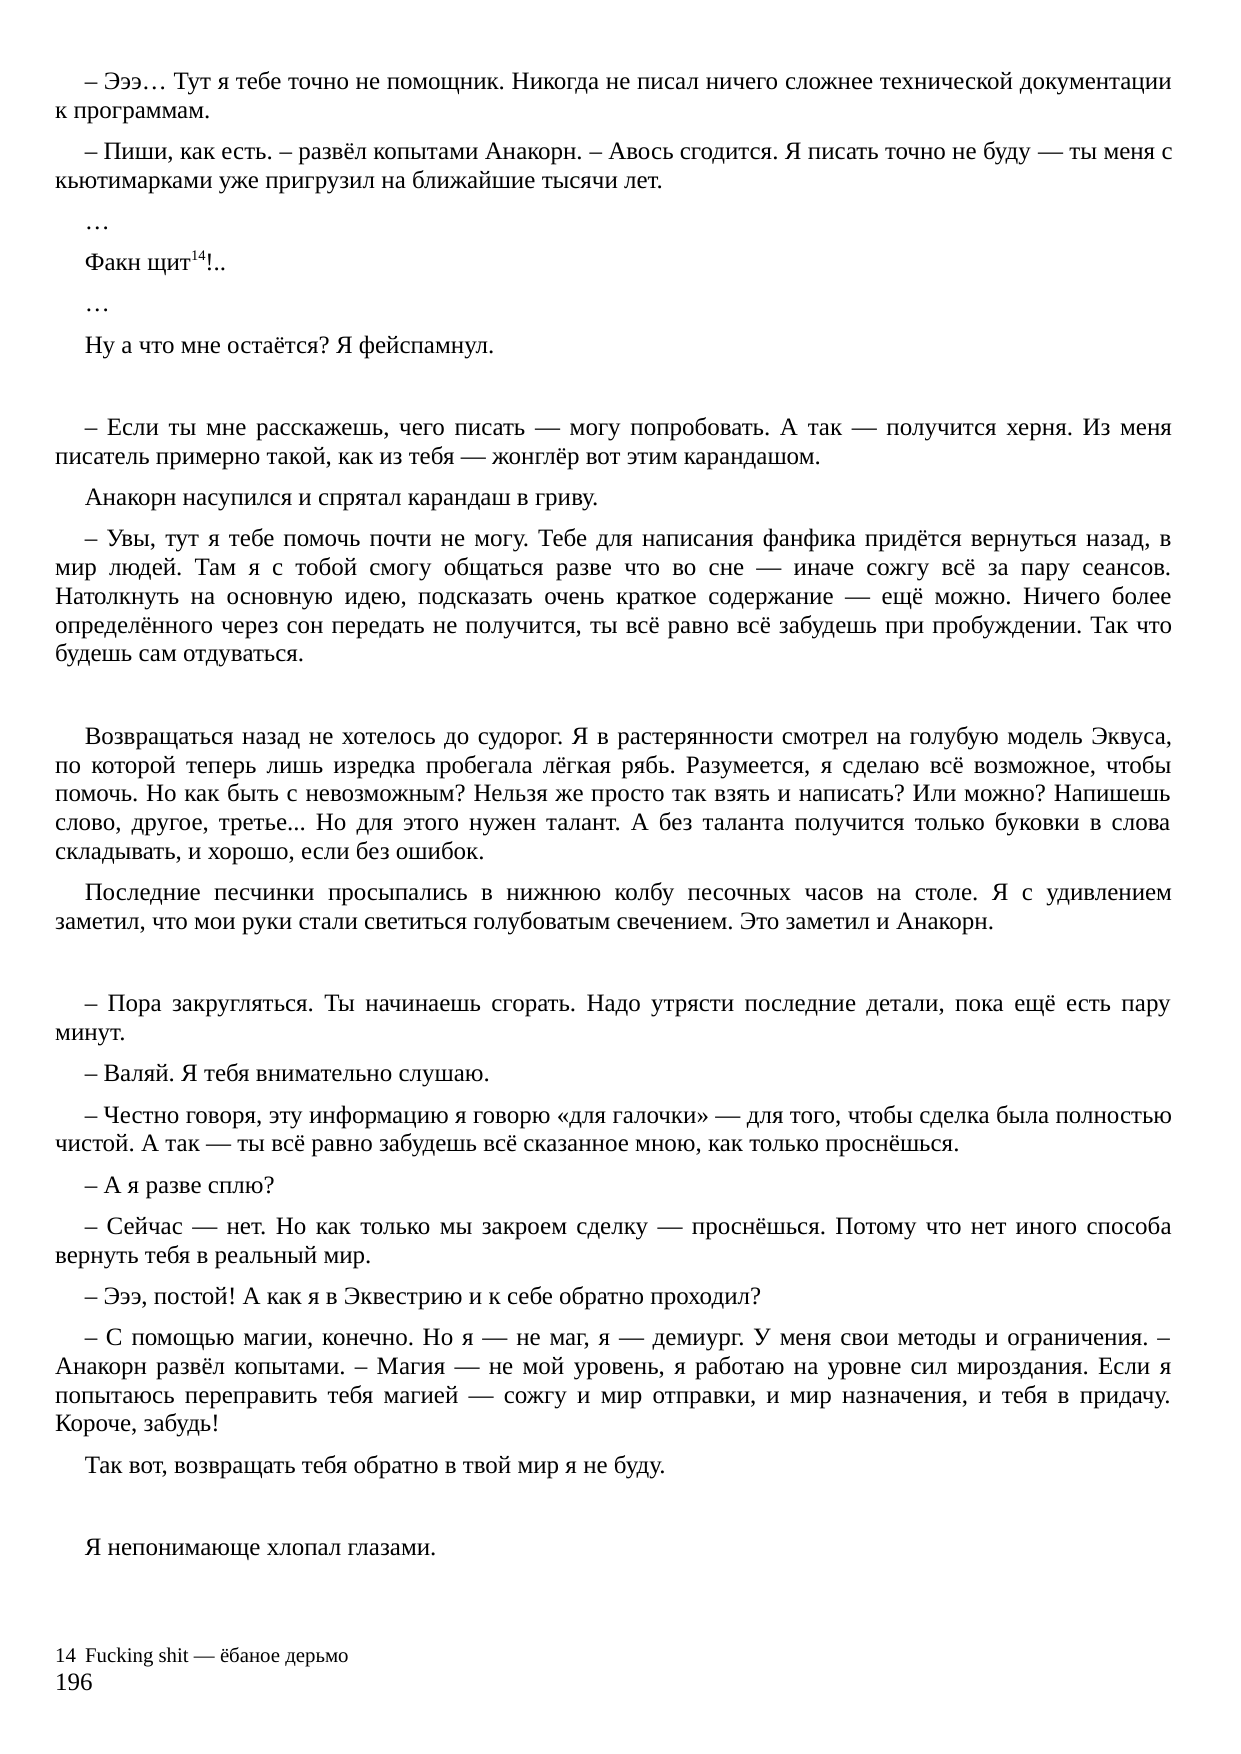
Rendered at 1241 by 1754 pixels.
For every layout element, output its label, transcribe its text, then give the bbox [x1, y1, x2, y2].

text – С помощью магии, конечно. Но я — не маг, я — демиург. У меня свои методы и ограничения. – Анакорн развёл копытами. – Магия — не мой уровень, я работаю на уровне сил мироздания. Если я попытаюсь переправить тебя магией — сожгу и мир отправки, и мир назначения, и тебя в придачу. Короче, забудь! [55, 1322, 1173, 1437]
text – Валяй. Я тебя внимательно слушаю. [55, 1058, 1173, 1087]
text Так вот, возвращать тебя обратно в твой мир я не буду. [55, 1450, 1173, 1478]
text Последние песчинки просыпались в нижнюю колбу песочных часов на столе. Я с удивлением заметил, что мои руки стали светиться голубоватым свечением. Это заметил и Анакорн. [55, 877, 1173, 935]
text – Эээ, постой! А как я в Эквестрию и к себе обратно проходил? [55, 1281, 1173, 1310]
text – Сейчас — нет. Но как только мы закроем сделку — проснёшься. Потому что нет иного способа вернуть тебя в реальный мир. [55, 1211, 1173, 1268]
text Ну а что мне остаётся? Я фейспамнул. [55, 330, 1173, 358]
text – Увы, тут я тебе помочь почти не могу. Тебе для написания фанфика придётся вернуться назад, в мир людей. Там я с тобой смогу общаться разве что во сне — иначе сожгу всё за пару сеансов. Натолкнуть на основную идею, подсказать очень краткое содержание — ещё можно. Ничего более определённого через сон передать не получится, ты всё равно всё забудешь при пробуждении. Так что будешь сам отдуваться. [55, 523, 1173, 667]
text Возвращаться назад не хотелось до судорог. Я в растерянности смотрел на голубую модель Эквуса, по которой теперь лишь изредка пробегала лёгкая рябь. Разумеется, я сделаю всё возможное, чтобы помочь. Но как быть с невозможным? Нельзя же просто так взять и написать? Или можно? Напишешь слово, другое, третье... Но для этого нужен талант. А без таланта получится только буковки в слова складывать, и хорошо, если без ошибок. [55, 721, 1173, 865]
text – А я разве сплю? [55, 1170, 1173, 1198]
text – Эээ… Тут я тебе точно не помощник. Никогда не писал ничего сложнее технической документации к программам. [55, 66, 1173, 123]
text Анакорн насупился и спрятал карандаш в гриву. [55, 482, 1173, 511]
text – Пора закругляться. Ты начинаешь сгорать. Надо утрясти последние детали, пока ещё есть пару минут. [55, 988, 1173, 1046]
text Fucking shit — ёбаное дерьмо [55, 1642, 1173, 1667]
text – Если ты мне расскажешь, чего писать — могу попробовать. А так — получится херня. Из меня писатель примерно такой, как из тебя — жонглёр вот этим карандашом. [55, 412, 1173, 470]
text – Пиши, как есть. – развёл копытами Анакорн. – Авось сгодится. Я писать точно не буду — ты меня с кьютимарками уже пригрузил на ближайшие тысячи лет. [55, 136, 1173, 193]
text Я непонимающе хлопал глазами. [55, 1532, 1173, 1561]
text Факн щит!.. [55, 247, 1173, 276]
text … [55, 206, 1173, 235]
text … [55, 288, 1173, 317]
text – Честно говоря, эту информацию я говорю «для галочки» — для того, чтобы сделка была полностью чистой. А так — ты всё равно забудешь всё сказанное мною, как только проснёшься. [55, 1100, 1173, 1157]
